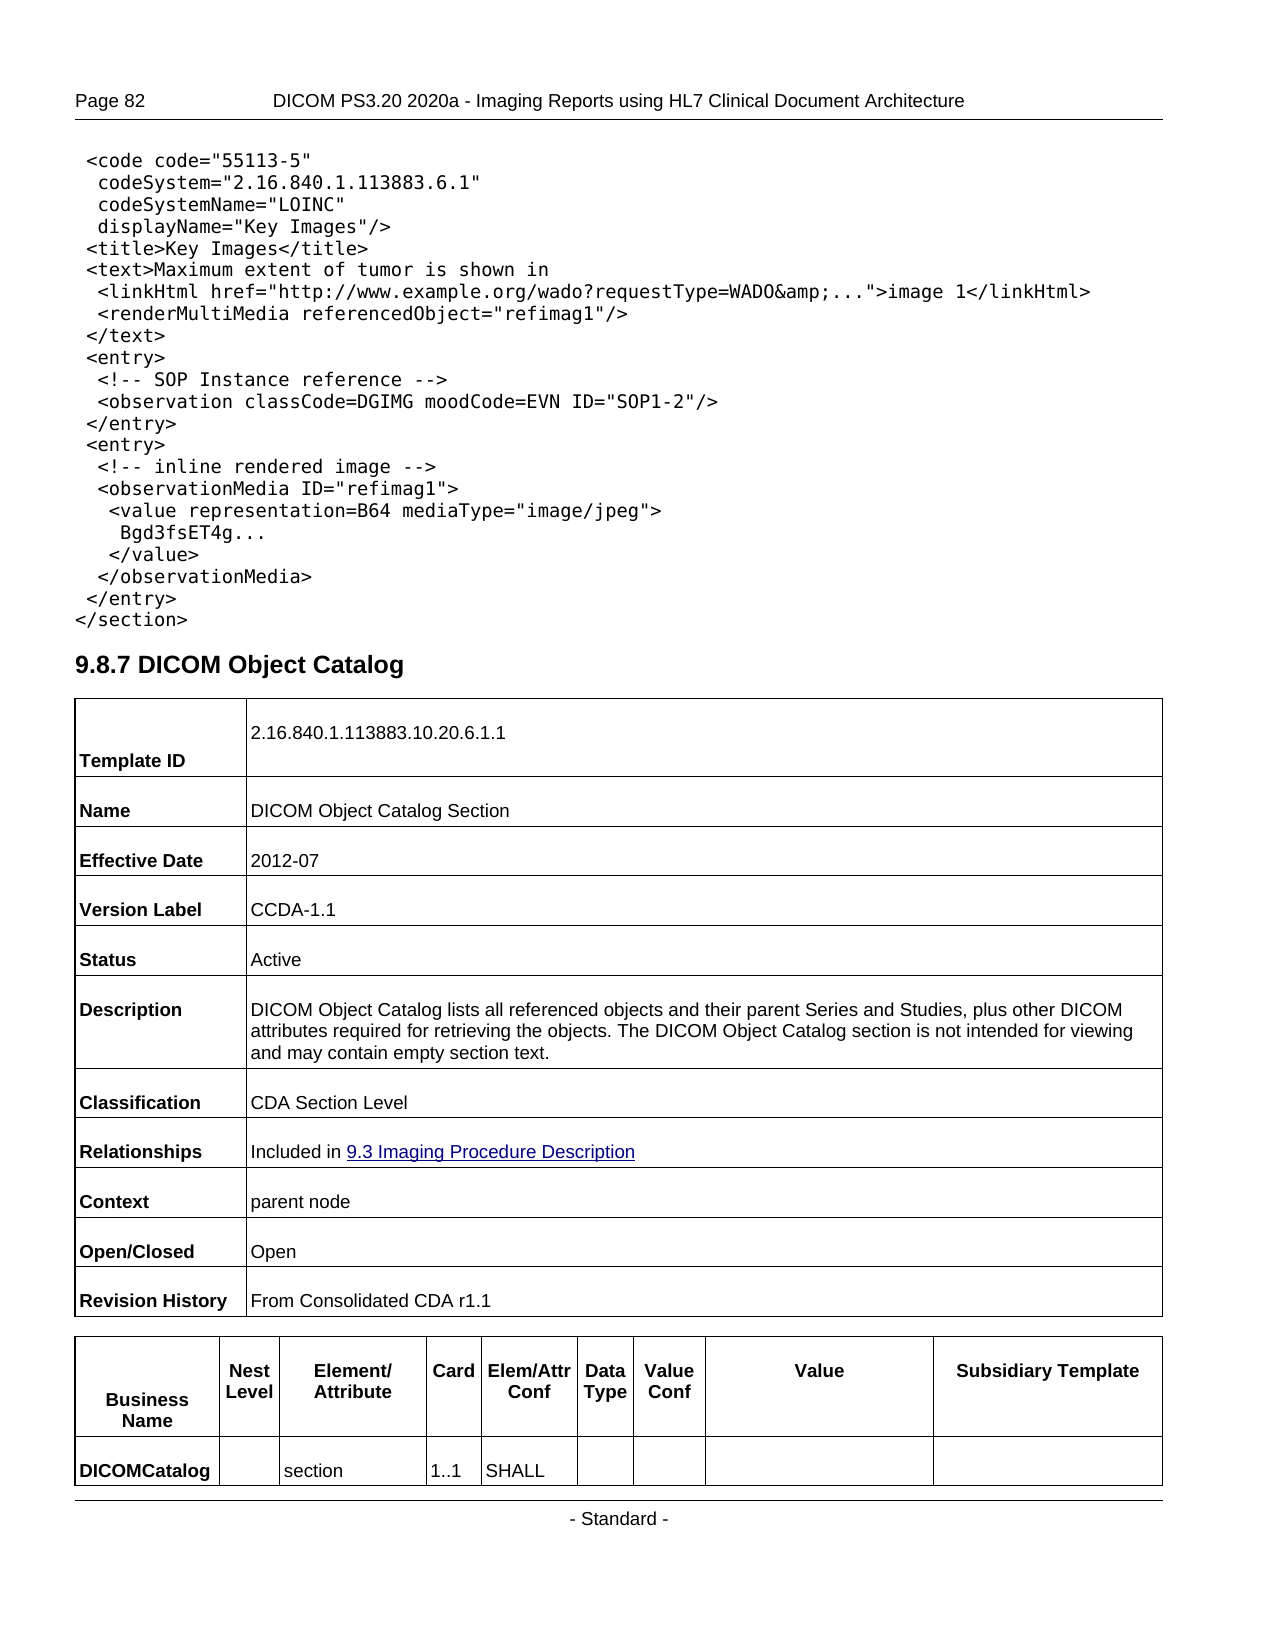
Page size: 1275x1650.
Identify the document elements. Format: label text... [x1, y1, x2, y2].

table_cell DICOM Object Catalog lists all referenced objects and their parent Series and Studies, plus other DICOM attributes required for retrieving the objects. The DICOM Object Catalog section is not intended for viewing and may contain empty section text. [247, 976, 1162, 1067]
table_header Elem/Attr Conf [482, 1337, 577, 1436]
table_cell 2012-07 [247, 827, 1162, 875]
table_cell Revision History [76, 1267, 246, 1316]
table_cell section [280, 1437, 426, 1485]
table_cell Description [76, 976, 246, 1067]
table_cell SHALL [482, 1437, 577, 1485]
table_cell DICOM Object Catalog Section [247, 777, 1162, 826]
table_cell Open/Closed [76, 1218, 246, 1266]
table_header Element/​Attribute [280, 1337, 426, 1436]
table_cell Name [76, 777, 246, 826]
table_cell DICOMCatalog [76, 1437, 219, 1485]
table_cell Active [247, 926, 1162, 975]
table_cell Open [247, 1218, 1162, 1266]
table_header Template ID [76, 699, 246, 776]
table_header Business Name [76, 1337, 219, 1436]
text 9.8.7 DICOM Object Catalog [75, 650, 1162, 679]
table_header Subsidiary Template [934, 1337, 1162, 1436]
table_header Card [427, 1337, 481, 1436]
table_cell Relationships [76, 1118, 246, 1167]
table_cell [706, 1437, 933, 1485]
table_cell [634, 1437, 705, 1485]
table_cell Context [76, 1168, 246, 1217]
table_header Value [706, 1337, 933, 1436]
table_cell Status [76, 926, 246, 975]
table_cell parent node [247, 1168, 1162, 1217]
table_header 2.16.840.1.113883.​10.20.6.1.1 [247, 699, 1162, 776]
table_cell From Consolidated CDA r1.1 [247, 1267, 1162, 1316]
table_cell [934, 1437, 1162, 1485]
table_cell Version Label [76, 876, 246, 925]
table_header Value Conf [634, 1337, 705, 1436]
table_cell Effective Date [76, 827, 246, 875]
table_cell Classification [76, 1069, 246, 1117]
table_cell CCDA-1.1 [247, 876, 1162, 925]
table_cell 1..1 [427, 1437, 481, 1485]
table_cell Included in 9.3 Imaging Procedure Description [247, 1118, 1162, 1167]
table_header Data Type [578, 1337, 633, 1436]
text <code code="55113-5" codeSystem="2.16.840.1.113883.6.1" codeSystemName="LOINC" displayName="Key Images"/> <title>Key Images</title> <text>Maximum extent of tumor is shown in <linkHtml href="http://www.example.org/wado?requestType=WADO&amp;...">image 1</linkHtml> <renderMultiMedia referencedObject="refimag1"/> </text> <entry> <!-- SOP Instance reference --> <observation classCode=DGIMG moodCode=EVN ID="SOP1-2"/> </entry> <entry> <!-- inline rendered image --> <observationMedia ID="refimag1"> <value representation=B64 mediaType="image/jpeg"> Bgd3fsET4g... </value> </observationMedia> </entry> </section> [75, 150, 1162, 631]
table_cell CDA Section Level [247, 1069, 1162, 1117]
table_header Nest Level [220, 1337, 279, 1436]
table_cell [220, 1437, 279, 1485]
table_cell [578, 1437, 633, 1485]
